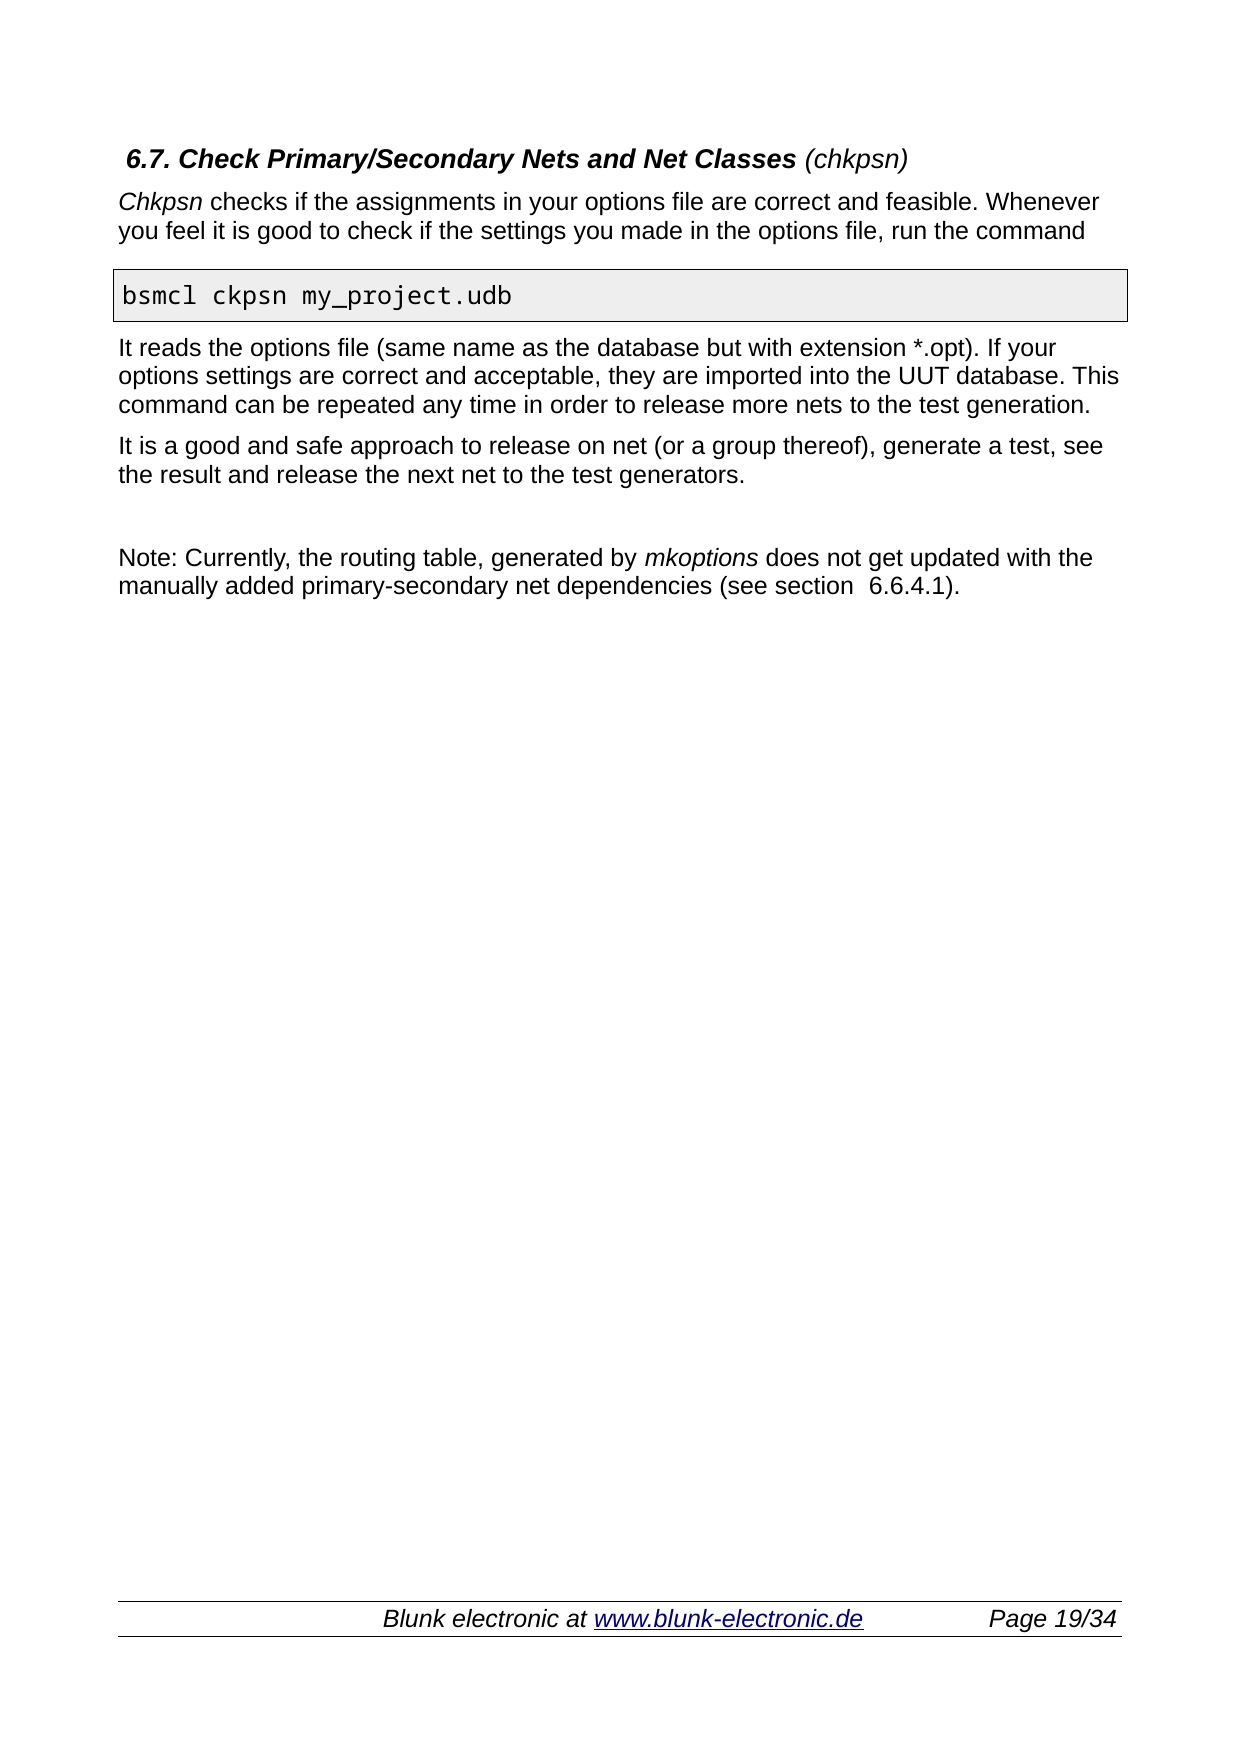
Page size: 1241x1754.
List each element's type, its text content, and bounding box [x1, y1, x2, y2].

text Note: Currently, the routing table, generated by mkoptions does not get updated with the manually added primary-secondary net dependencies (see section 6.6.4.1). [118, 543, 1122, 600]
text It reads the options file (same name as the database but with extension *.opt). If your options settings are correct and acceptable, they are imported into the UUT database. This command can be repeated any time in order to release more nets to the test generation. [118, 322, 1122, 419]
text It is a good and safe approach to release on net (or a group thereof), generate a test, see the result and release the next net to the test generators. [118, 431, 1122, 489]
text Chkpsn checks if the assignments in your options file are correct and feasible. Whenever you feel it is good to check if the settings you made in the options file, run the command [118, 187, 1122, 244]
text bsmcl ckpsn my_project.udb [122, 278, 1118, 312]
text [118, 257, 1122, 269]
subtitle Check Primary/Secondary Nets and Net Classes (chkpsn) [118, 143, 1122, 174]
